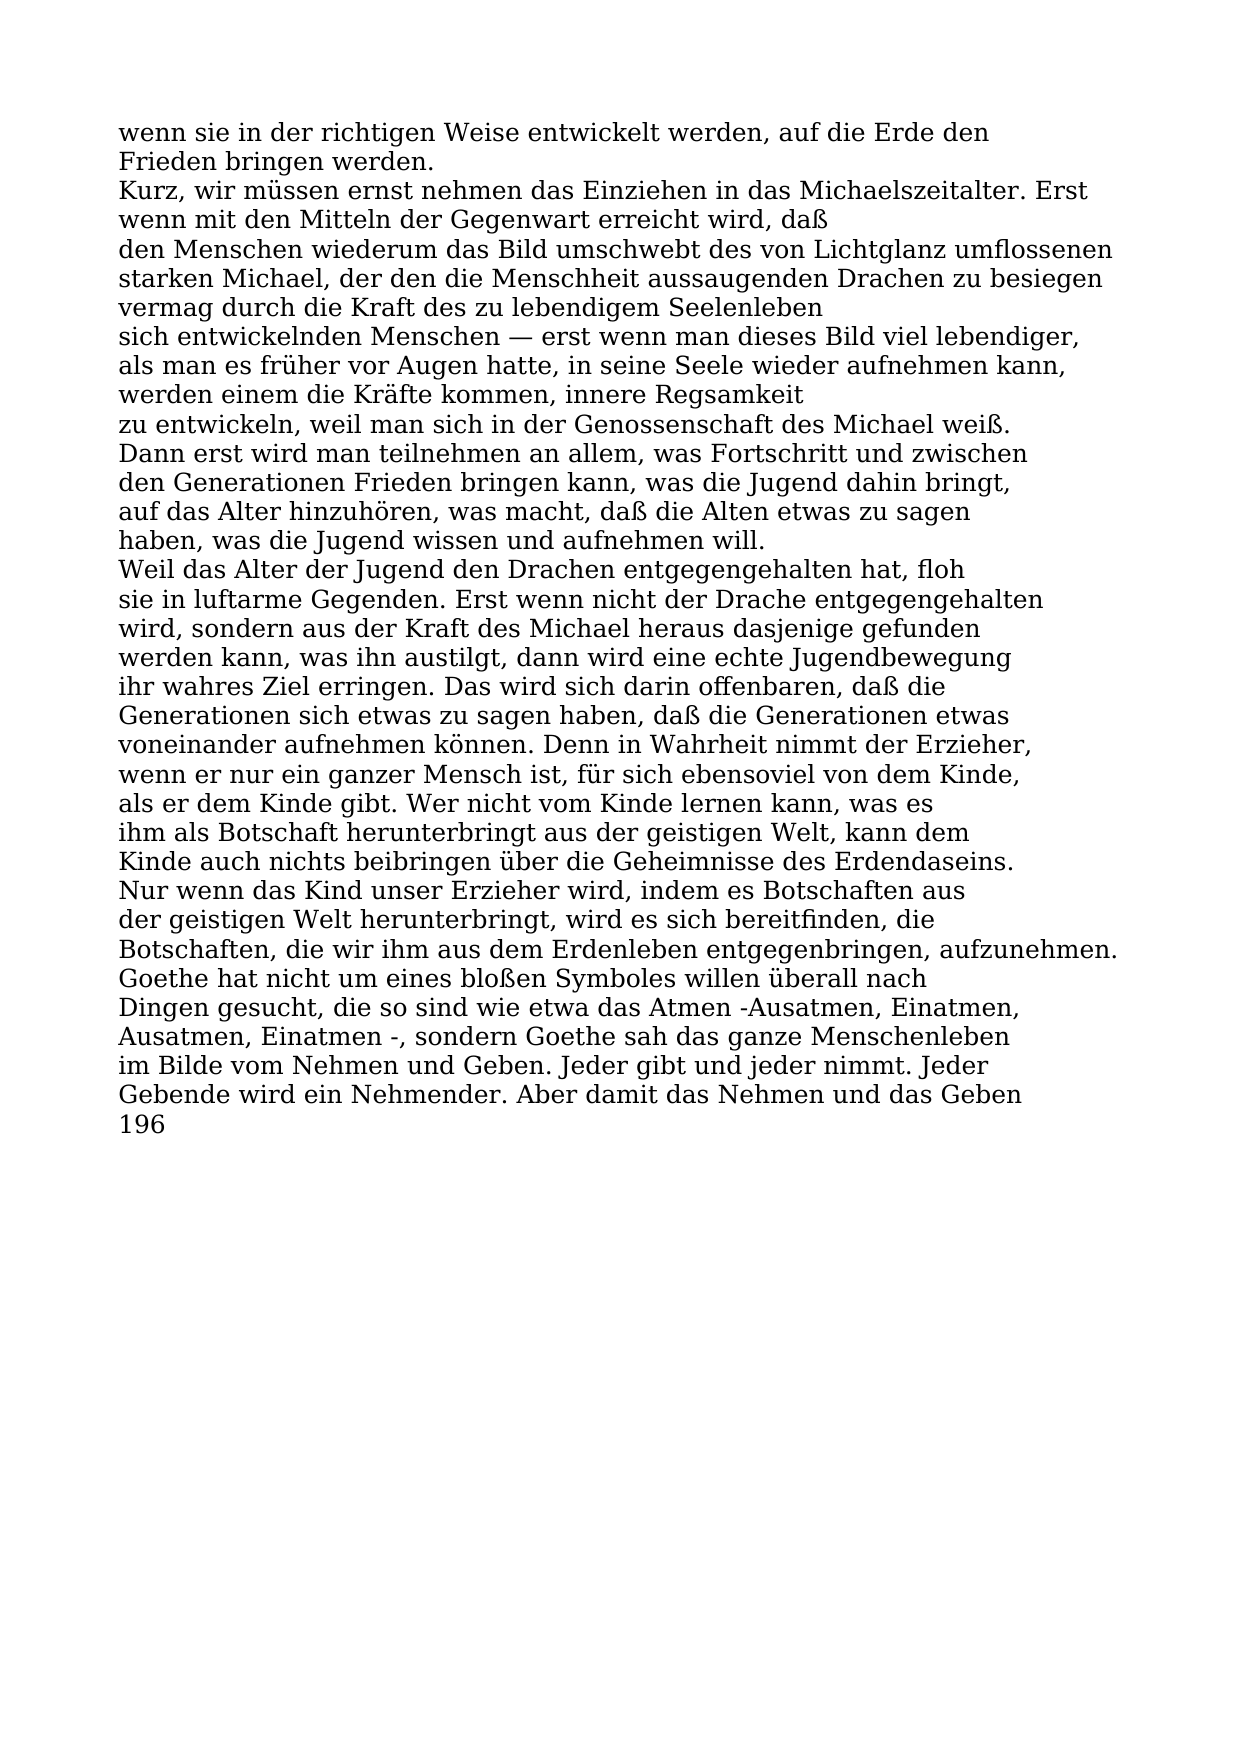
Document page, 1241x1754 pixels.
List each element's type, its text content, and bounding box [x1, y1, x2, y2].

text Frieden bringen werden. [118, 147, 1122, 176]
text 196 [118, 1110, 1122, 1139]
text ihm als Botschaft herunterbringt aus der geistigen Welt, kann dem [118, 818, 1122, 847]
text der geistigen Welt herunterbringt, wird es sich bereitfinden, die [118, 906, 1122, 935]
text werden kann, was ihn austilgt, dann wird eine echte Jugendbewegung [118, 643, 1122, 672]
text den Generationen Frieden bringen kann, was die Jugend dahin bringt, [118, 468, 1122, 497]
text Kinde auch nichts beibringen über die Geheimnisse des Erdendaseins. [118, 847, 1122, 876]
text haben, was die Jugend wissen und aufnehmen will. [118, 526, 1122, 556]
text zu entwickeln, weil man sich in der Genossenschaft des Michael weiß. [118, 410, 1122, 439]
text ihr wahres Ziel erringen. Das wird sich darin offenbaren, daß die Generationen sich etwas zu sagen haben, daß die Generationen etwas voneinander aufnehmen können. Denn in Wahrheit nimmt der Erzieher, [118, 672, 1122, 760]
text als er dem Kinde gibt. Wer nicht vom Kinde lernen kann, was es [118, 789, 1122, 818]
text Goethe hat nicht um eines bloßen Symboles willen überall nach [118, 964, 1122, 993]
text Botschaften, die wir ihm aus dem Erdenleben entgegenbringen, aufzunehmen. [118, 935, 1122, 964]
text Dann erst wird man teilnehmen an allem, was Fortschritt und zwischen [118, 439, 1122, 468]
text auf das Alter hinzuhören, was macht, daß die Alten etwas zu sagen [118, 497, 1122, 526]
text wenn sie in der richtigen Weise entwickelt werden, auf die Erde den [118, 118, 1122, 147]
text Dingen gesucht, die so sind wie etwa das Atmen -Ausatmen, Einatmen, [118, 993, 1122, 1022]
text Nur wenn das Kind unser Erzieher wird, indem es Botschaften aus [118, 876, 1122, 906]
text im Bilde vom Nehmen und Geben. Jeder gibt und jeder nimmt. Jeder [118, 1051, 1122, 1081]
text sie in luftarme Gegenden. Erst wenn nicht der Drache entgegengehalten [118, 585, 1122, 614]
text Weil das Alter der Jugend den Drachen entgegengehalten hat, floh [118, 556, 1122, 585]
text Ausatmen, Einatmen -, sondern Goethe sah das ganze Menschenleben [118, 1022, 1122, 1051]
text den Menschen wiederum das Bild umschwebt des von Lichtglanz umflossenen starken Michael, der den die Menschheit aussaugenden Drachen zu besiegen vermag durch die Kraft des zu lebendigem Seelenleben [118, 235, 1122, 322]
text sich entwickelnden Menschen — erst wenn man dieses Bild viel lebendiger, als man es früher vor Augen hatte, in seine Seele wieder aufnehmen kann, werden einem die Kräfte kommen, innere Regsamkeit [118, 322, 1122, 410]
text wird, sondern aus der Kraft des Michael heraus dasjenige gefunden [118, 614, 1122, 643]
text wenn er nur ein ganzer Mensch ist, für sich ebensoviel von dem Kinde, [118, 760, 1122, 789]
text Gebende wird ein Nehmender. Aber damit das Nehmen und das Geben [118, 1081, 1122, 1110]
text Kurz, wir müssen ernst nehmen das Einziehen in das Michaelszeitalter. Erst wenn mit den Mitteln der Gegenwart erreicht wird, daß [118, 176, 1122, 235]
